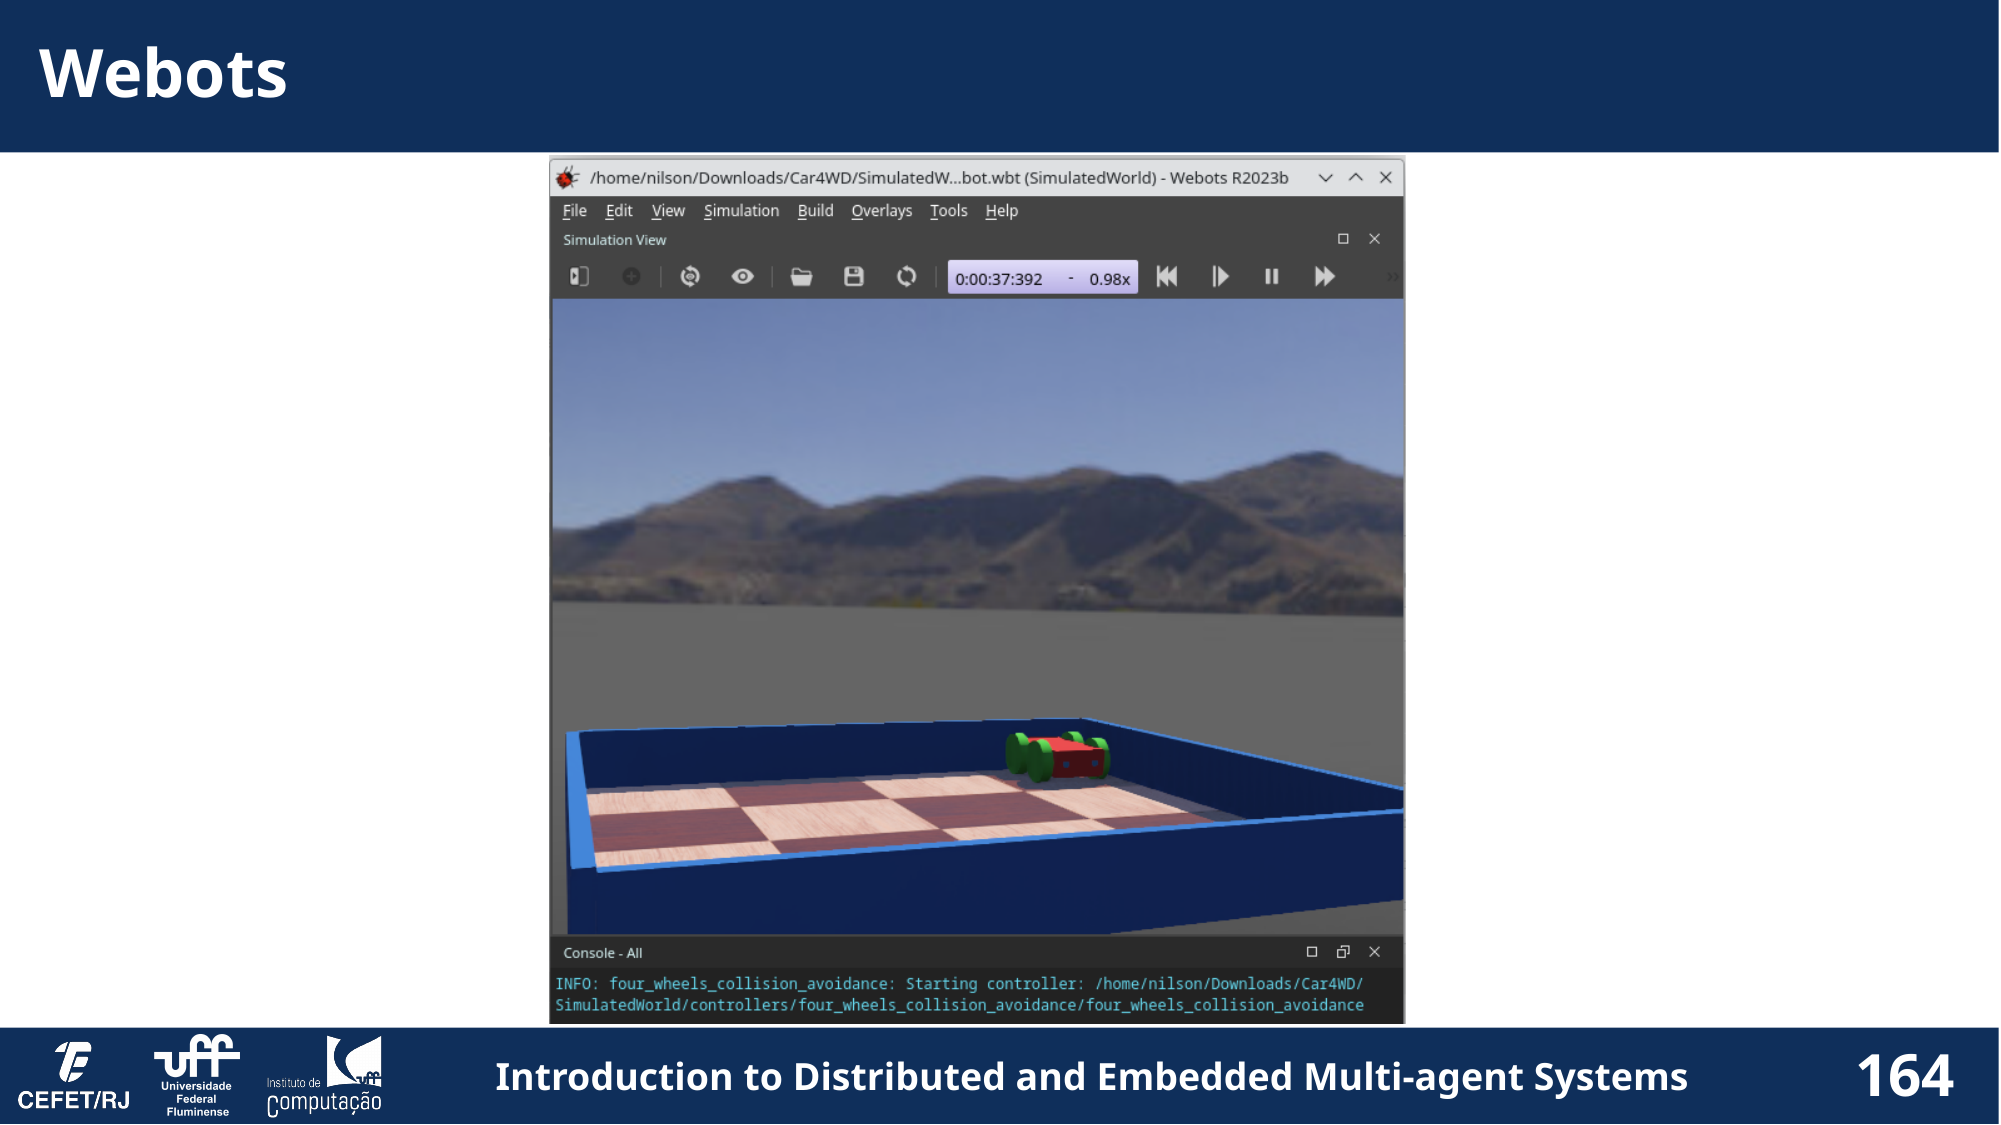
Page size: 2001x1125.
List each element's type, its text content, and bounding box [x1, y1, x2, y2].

picture [265, 1033, 383, 1118]
picture [18, 1021, 129, 1125]
picture [153, 1033, 241, 1121]
text_box Webots [25, 23, 1998, 116]
picture [549, 155, 1406, 1024]
